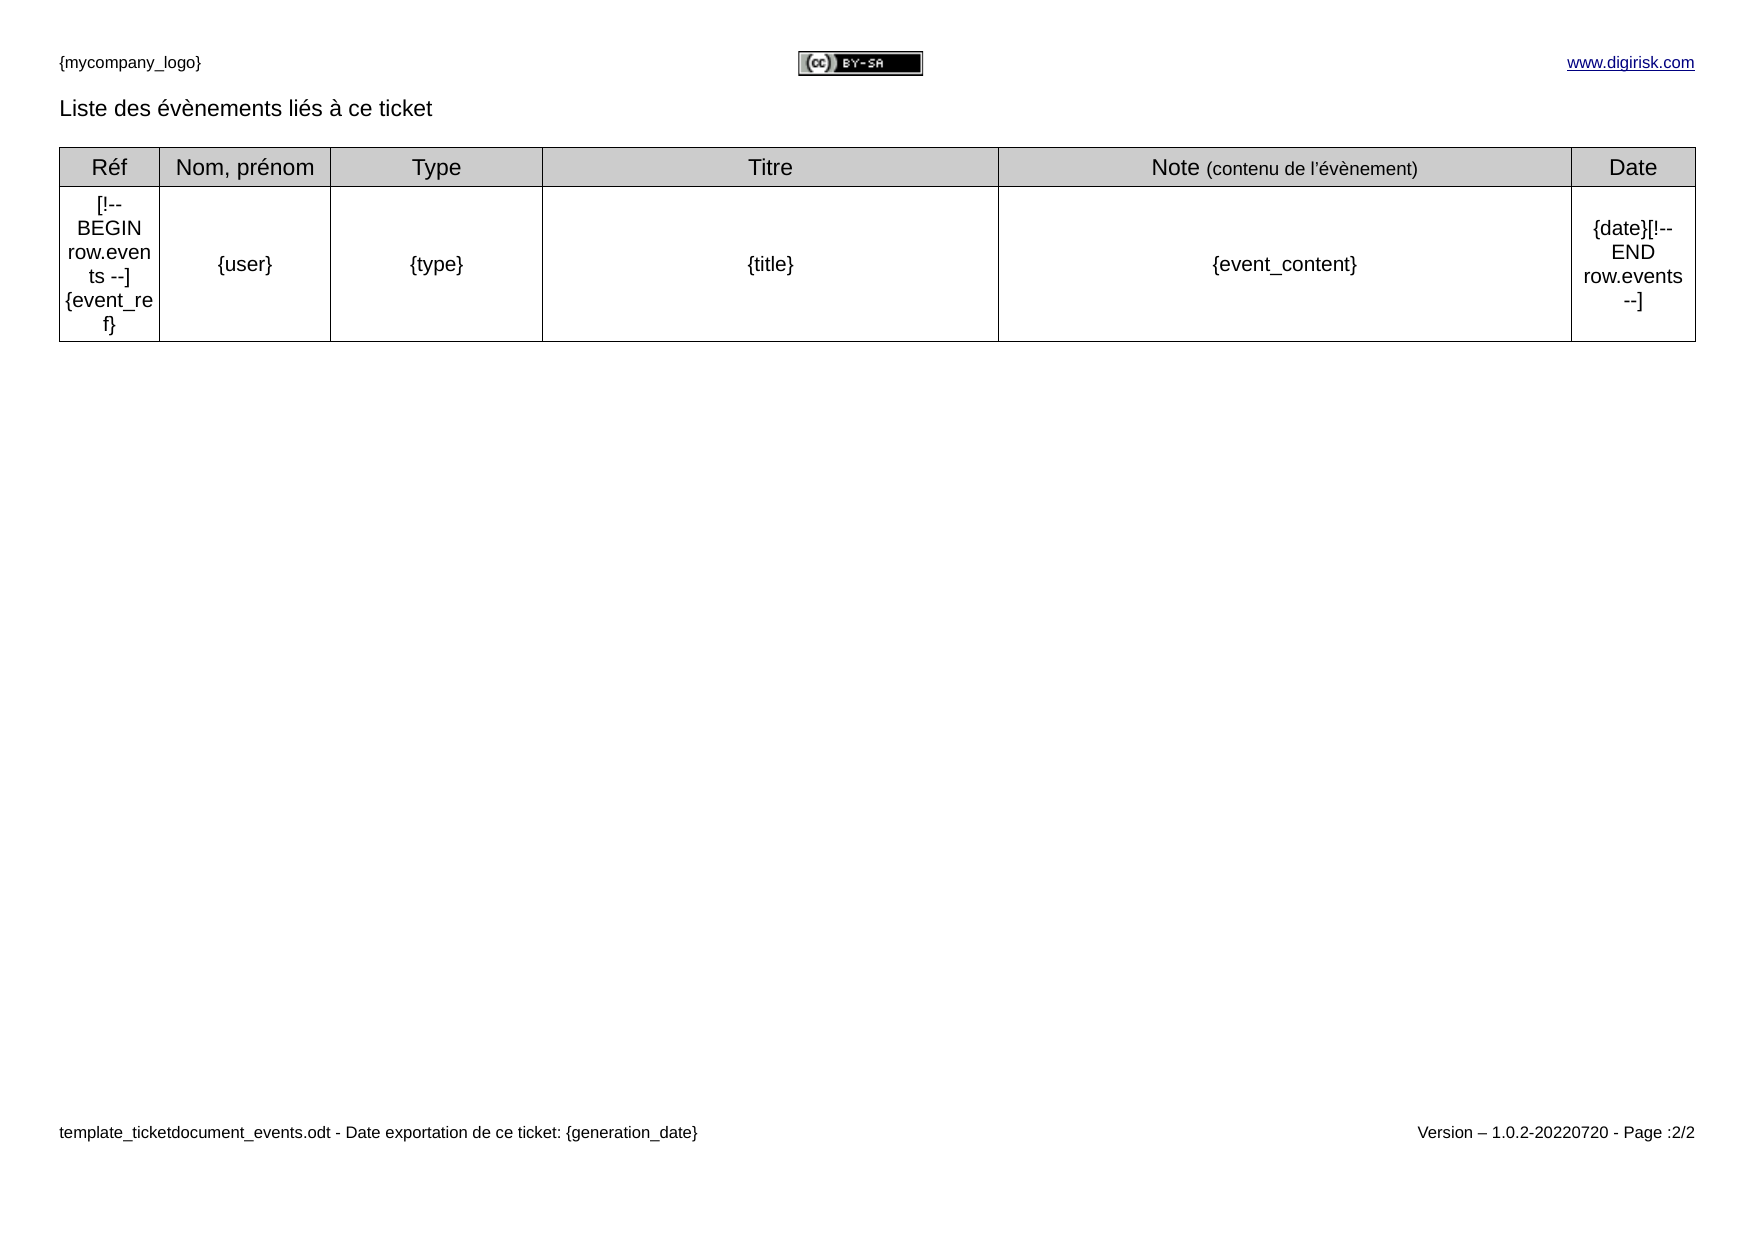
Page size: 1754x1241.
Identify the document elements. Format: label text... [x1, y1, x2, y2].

table_cell [!-- BEGIN row.events --]{event_ref} [60, 187, 159, 341]
table_header Titre [543, 148, 998, 186]
table_header Réf [60, 148, 159, 186]
text Liste des évènements liés à ce ticket [59, 94, 1695, 121]
table_header Nom, prénom [160, 148, 330, 186]
table_header Type [331, 148, 542, 186]
table_cell {event_content} [999, 187, 1571, 341]
table_header Date [1572, 148, 1695, 186]
table_header Note (contenu de l’évènement) [999, 148, 1571, 186]
table_cell {title} [543, 187, 998, 341]
table_cell {type} [331, 187, 542, 341]
table_cell {user} [160, 187, 330, 341]
picture [798, 51, 924, 76]
table_cell {date}[!-- END row.events --] [1572, 187, 1695, 341]
